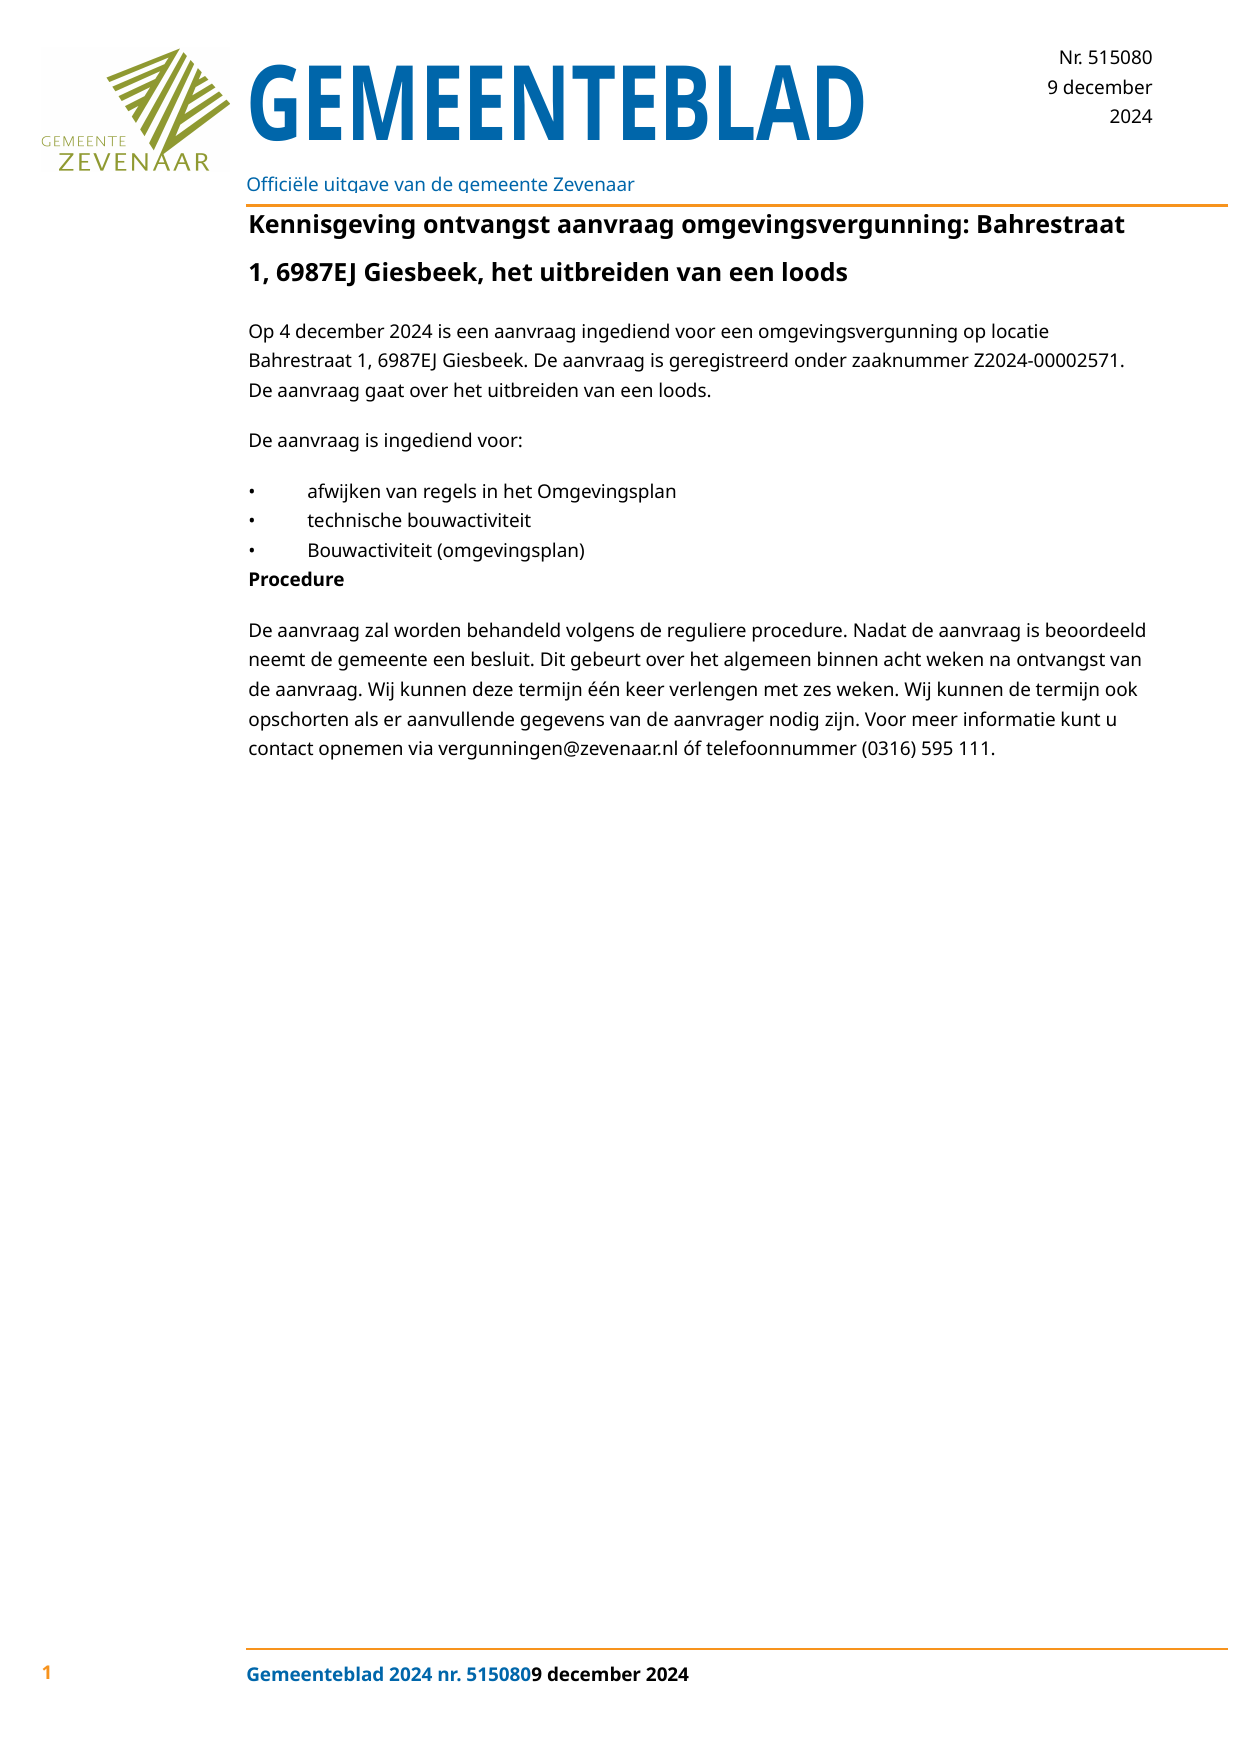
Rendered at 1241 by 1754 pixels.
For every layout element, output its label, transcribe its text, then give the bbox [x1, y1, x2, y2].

picture [41, 47, 231, 172]
text De aanvraag is ingediend voor: [248, 427, 1152, 453]
text Op 4 december 2024 is een aanvraag ingediend voor een omgevingsvergunning op locatie Bahrestraat 1, 6987EJ Giesbeek. De aanvraag is geregistreerd onder zaaknummer Z2024-00002571. De aanvraag gaat over het uitbreiden van een loods. [248, 318, 1152, 403]
text Procedure [248, 567, 1152, 592]
text Kennisgeving ontvangst aanvraag omgevingsvergunning: Bahrestraat 1, 6987EJ Giesbeek, het uitbreiden van een loods [248, 207, 1152, 288]
list technische bouwactiviteit [248, 507, 1152, 533]
list Bouwactiviteit (omgevingsplan) [248, 537, 1152, 563]
list afwijken van regels in het Omgevingsplan [248, 478, 1152, 504]
text De aanvraag zal worden behandeld volgens de reguliere procedure. Nadat de aanvraag is beoordeeld neemt de gemeente een besluit. Dit gebeurt over het algemeen binnen acht weken na ontvangst van de aanvraag. Wij kunnen deze termijn één keer verlengen met zes weken. Wij kunnen de termijn ook opschorten als er aanvullende gegevens van de aanvrager nodig zijn. Voor meer informatie kunt u contact opnemen via vergunningen@zevenaar.nl óf telefoonnummer (0316) 595 111. [248, 617, 1152, 761]
